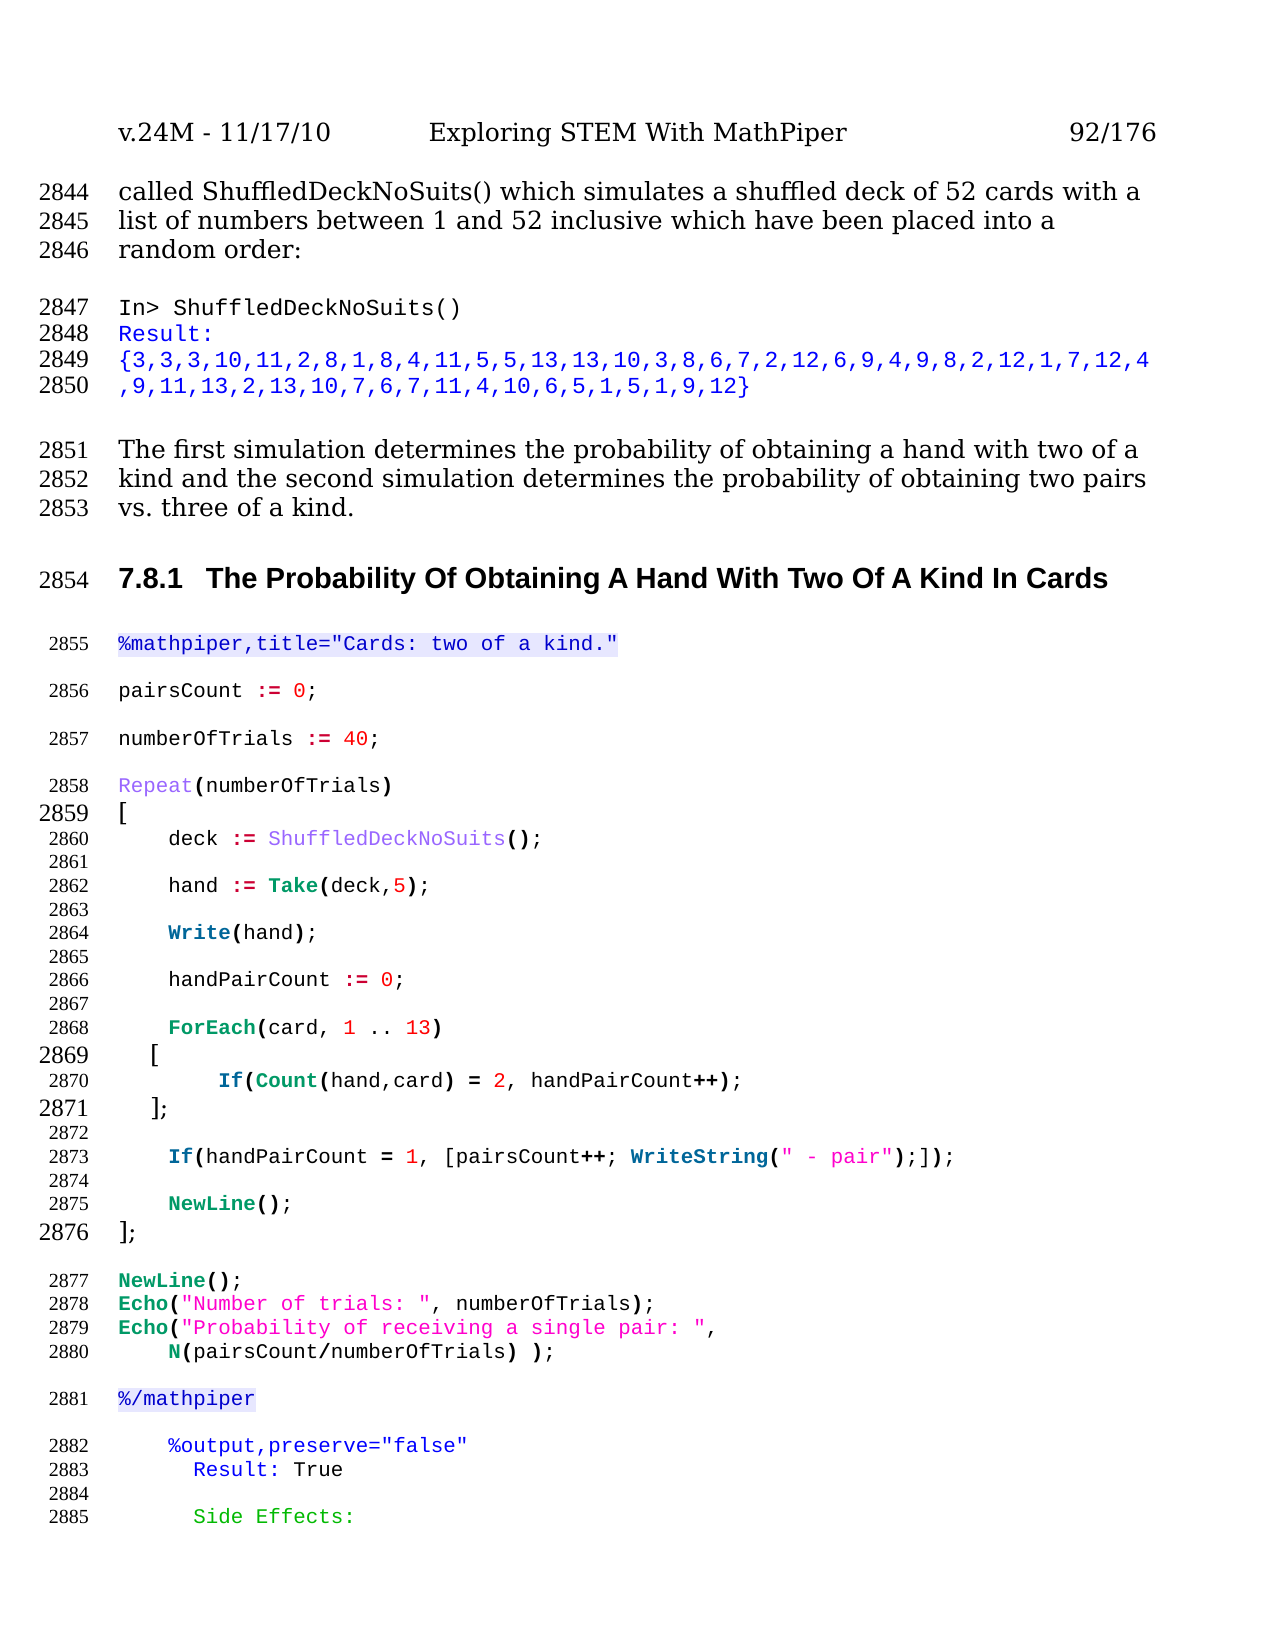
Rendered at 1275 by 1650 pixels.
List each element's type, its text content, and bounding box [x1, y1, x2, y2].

text numberOfTrials := 40; [118, 727, 1157, 751]
text NewLine(); [118, 1270, 1157, 1293]
text ]; [118, 1093, 1157, 1122]
text Result: True [118, 1459, 1157, 1483]
text Echo("Probability of receiving a single pair: ", [118, 1317, 1157, 1341]
text %/mathpiper [118, 1388, 1157, 1412]
text [ [118, 798, 1157, 828]
text ]; [118, 1217, 1157, 1246]
subtitle The Probability Of Obtaining A Hand With Two Of A Kind In Cards [118, 561, 1157, 595]
text If(Count(hand,card) = 2, handPairCount++); [118, 1069, 1157, 1093]
text Echo("Number of trials: ", numberOfTrials); [118, 1293, 1157, 1317]
text called ShuffledDeckNoSuits() which simulates a shuffled deck of 52 cards with a list of numbers between 1 and 52 inclusive which have been placed into a random order: [118, 177, 1157, 264]
text ForEach(card, 1 .. 13) [118, 1017, 1157, 1040]
text [ [118, 1040, 1157, 1069]
text Side Effects: [118, 1506, 1157, 1530]
text %mathpiper,title="Cards: two of a kind." [118, 633, 1157, 657]
text hand := Take(deck,5); [118, 875, 1157, 898]
text Write(hand); [118, 922, 1157, 946]
text Repeat(numberOfTrials) [118, 775, 1157, 798]
text In> ShuffledDeckNoSuits() [118, 296, 1157, 322]
text %output,preserve="false" [118, 1435, 1157, 1459]
text Result: {3,3,3,10,11,2,8,1,8,4,11,5,5,13,13,10,3,8,6,7,2,12,6,9,4,9,8,2,12,1,7,12,4,9,11,13,2,13,10,7,6,7,11,4,10,6,5,1,5,1,9,12} [118, 322, 1157, 400]
text pairsCount := 0; [118, 680, 1157, 704]
text The first simulation determines the probability of obtaining a hand with two of a kind and the second simulation determines the probability of obtaining two pairs vs. three of a kind. [118, 435, 1157, 522]
text NewLine(); [118, 1193, 1157, 1217]
text deck := ShuffledDeckNoSuits(); [118, 828, 1157, 851]
text handPairCount := 0; [118, 969, 1157, 993]
text N(pairsCount/numberOfTrials) ); [118, 1341, 1157, 1364]
text If(handPairCount = 1, [pairsCount++; WriteString(" - pair");]); [118, 1146, 1157, 1170]
